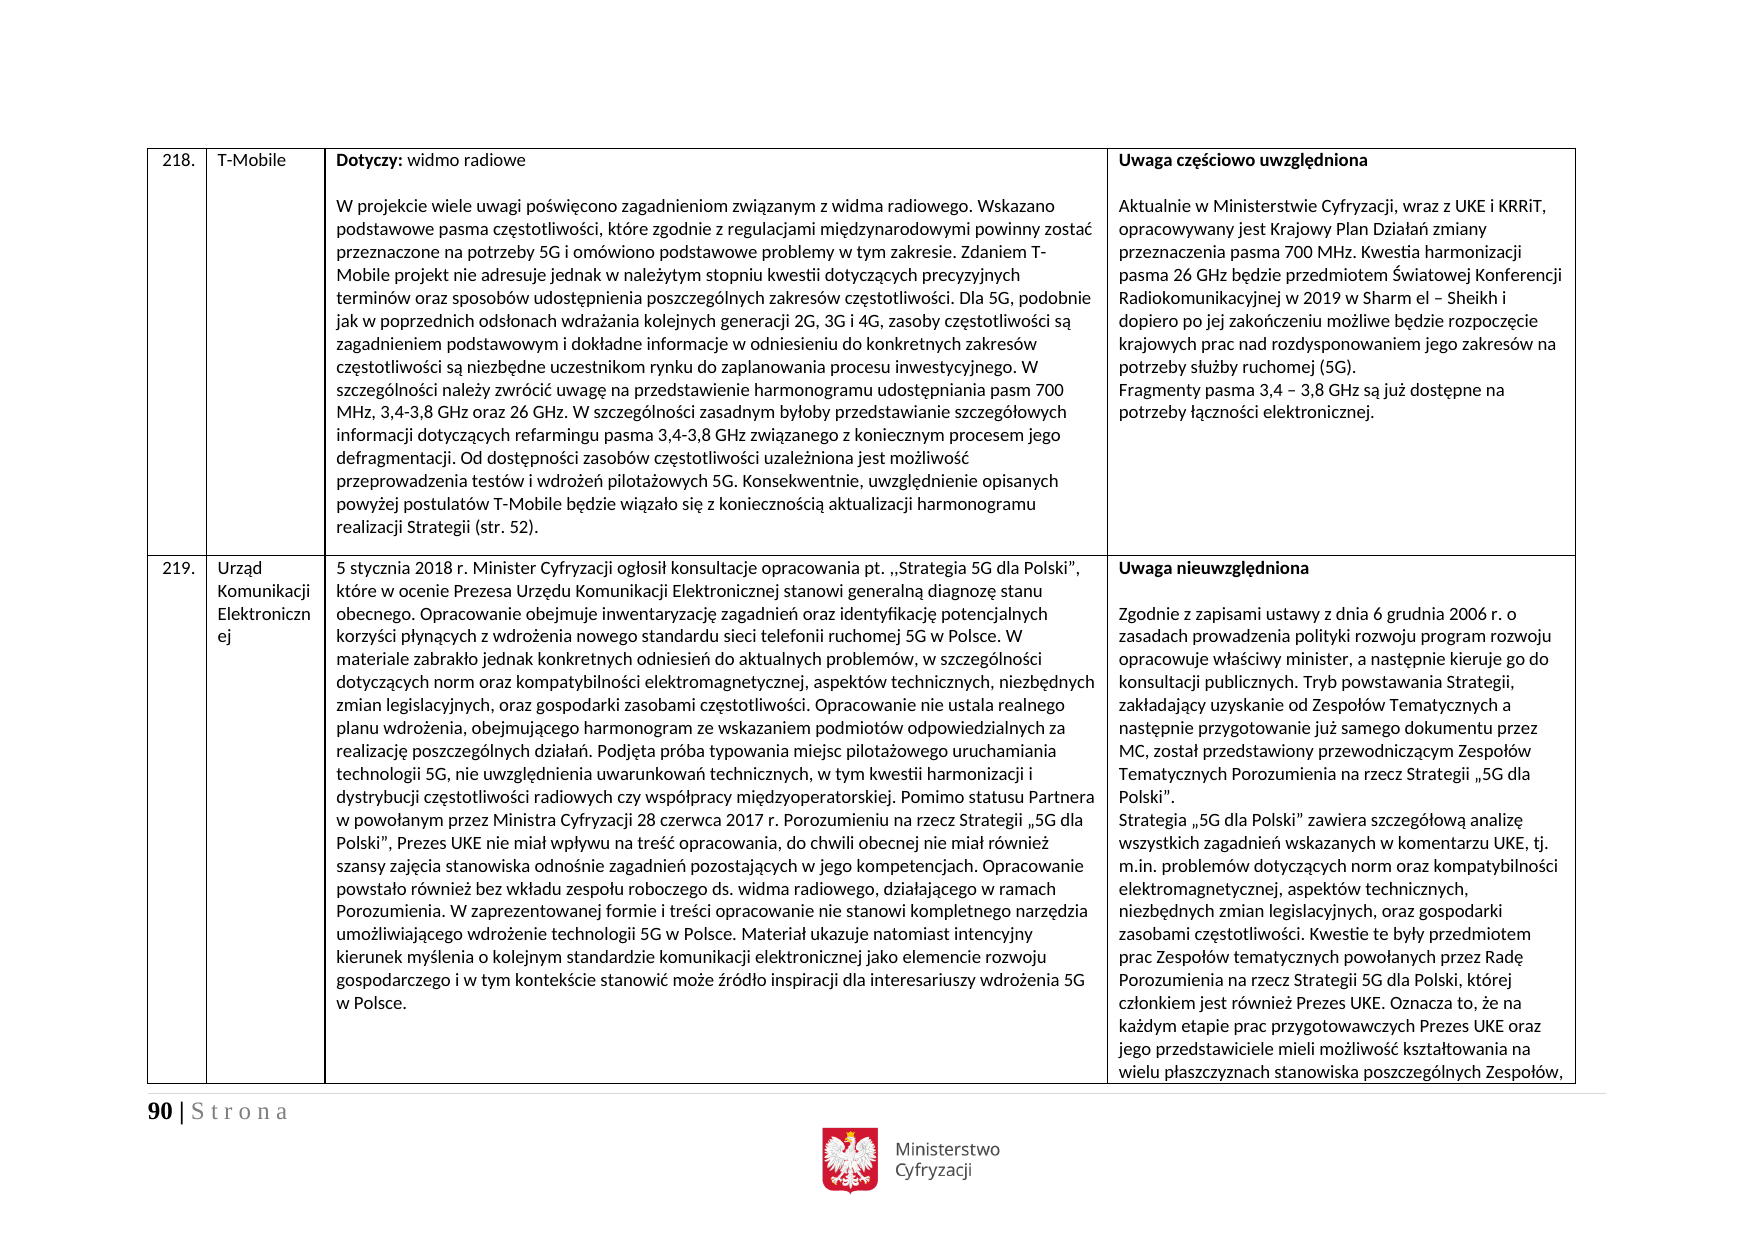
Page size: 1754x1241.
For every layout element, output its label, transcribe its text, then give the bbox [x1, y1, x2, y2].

table_cell Uwaga częściowo uwzględniona Aktualnie w Ministerstwie Cyfryzacji, wraz z UKE i KRRiT, opracowywany jest Krajowy Plan Działań zmiany przeznaczenia pasma 700 MHz. Kwestia harmonizacji pasma 26 GHz będzie przedmiotem Światowej Konferencji Radiokomunikacyjnej w 2019 w Sharm el – Sheikh i dopiero po jej zakończeniu możliwe będzie rozpoczęcie krajowych prac nad rozdysponowaniem jego zakresów na potrzeby służby ruchomej (5G). Fragmenty pasma 3,4 – 3,8 GHz są już dostępne na potrzeby łączności elektronicznej. [1108, 149, 1575, 555]
table_cell 5 stycznia 2018 r. Minister Cyfryzacji ogłosił konsultacje opracowania pt. ,,Strategia 5G dla Polski”, które w ocenie Prezesa Urzędu Komunikacji Elektronicznej stanowi generalną diagnozę stanu obecnego. Opracowanie obejmuje inwentaryzację zagadnień oraz identyfikację potencjalnych korzyści płynących z wdrożenia nowego standardu sieci telefonii ruchomej 5G w Polsce. W materiale zabrakło jednak konkretnych odniesień do aktualnych problemów, w szczególności dotyczących norm oraz kompatybilności elektromagnetycznej, aspektów technicznych, niezbędnych zmian legislacyjnych, oraz gospodarki zasobami częstotliwości. Opracowanie nie ustala realnego planu wdrożenia, obejmującego harmonogram ze wskazaniem podmiotów odpowiedzialnych za realizację poszczególnych działań. Podjęta próba typowania miejsc pilotażowego uruchamiania technologii 5G, nie uwzględnienia uwarunkowań technicznych, w tym kwestii harmonizacji i dystrybucji częstotliwości radiowych czy współpracy międzyoperatorskiej. Pomimo statusu Partnera w powołanym przez Ministra Cyfryzacji 28 czerwca 2017 r. Porozumieniu na rzecz Strategii „5G dla Polski”, Prezes UKE nie miał wpływu na treść opracowania, do chwili obecnej nie miał również szansy zajęcia stanowiska odnośnie zagadnień pozostających w jego kompetencjach. Opracowanie powstało również bez wkładu zespołu roboczego ds. widma radiowego, działającego w ramach Porozumienia. W zaprezentowanej formie i treści opracowanie nie stanowi kompletnego narzędzia umożliwiającego wdrożenie technologii 5G w Polsce. Materiał ukazuje natomiast intencyjny kierunek myślenia o kolejnym standardzie komunikacji elektronicznej jako elemencie rozwoju gospodarczego i w tym kontekście stanowić może źródło inspiracji dla interesariuszy wdrożenia 5G w Polsce. [326, 556, 1107, 1083]
table_cell Urząd Komunikacji Elektronicznej [207, 556, 324, 1083]
table_cell Uwaga nieuwzględniona Zgodnie z zapisami ustawy z dnia 6 grudnia 2006 r. o zasadach prowadzenia polityki rozwoju program rozwoju opracowuje właściwy minister, a następnie kieruje go do konsultacji publicznych. Tryb powstawania Strategii, zakładający uzyskanie od Zespołów Tematycznych a następnie przygotowanie już samego dokumentu przez MC, został przedstawiony przewodniczącym Zespołów Tematycznych Porozumienia na rzecz Strategii „5G dla Polski”. Strategia „5G dla Polski” zawiera szczegółową analizę wszystkich zagadnień wskazanych w komentarzu UKE, tj. m.in. problemów dotyczących norm oraz kompatybilności elektromagnetycznej, aspektów technicznych, niezbędnych zmian legislacyjnych, oraz gospodarki zasobami częstotliwości. Kwestie te były przedmiotem prac Zespołów tematycznych powołanych przez Radę Porozumienia na rzecz Strategii 5G dla Polski, której członkiem jest również Prezes UKE. Oznacza to, że na każdym etapie prac przygotowawczych Prezes UKE oraz jego przedstawiciele mieli możliwość kształtowania na wielu płaszczyznach stanowiska poszczególnych Zespołów, [1108, 556, 1575, 1083]
table_cell [148, 149, 206, 555]
table_cell [148, 556, 206, 1083]
table_cell T-Mobile [207, 149, 324, 555]
table_cell Dotyczy: widmo radiowe W projekcie wiele uwagi poświęcono zagadnieniom związanym z widma radiowego. Wskazano podstawowe pasma częstotliwości, które zgodnie z regulacjami międzynarodowymi powinny zostać przeznaczone na potrzeby 5G i omówiono podstawowe problemy w tym zakresie. Zdaniem T-Mobile projekt nie adresuje jednak w należytym stopniu kwestii dotyczących precyzyjnych terminów oraz sposobów udostępnienia poszczególnych zakresów częstotliwości. Dla 5G, podobnie jak w poprzednich odsłonach wdrażania kolejnych generacji 2G, 3G i 4G, zasoby częstotliwości są zagadnieniem podstawowym i dokładne informacje w odniesieniu do konkretnych zakresów częstotliwości są niezbędne uczestnikom rynku do zaplanowania procesu inwestycyjnego. W szczególności należy zwrócić uwagę na przedstawienie harmonogramu udostępniania pasm 700 MHz, 3,4-3,8 GHz oraz 26 GHz. W szczególności zasadnym byłoby przedstawianie szczegółowych informacji dotyczących refarmingu pasma 3,4-3,8 GHz związanego z koniecznym procesem jego defragmentacji. Od dostępności zasobów częstotliwości uzależniona jest możliwość przeprowadzenia testów i wdrożeń pilotażowych 5G. Konsekwentnie, uwzględnienie opisanych powyżej postulatów T-Mobile będzie wiązało się z koniecznością aktualizacji harmonogramu realizacji Strategii (str. 52). [326, 149, 1107, 555]
